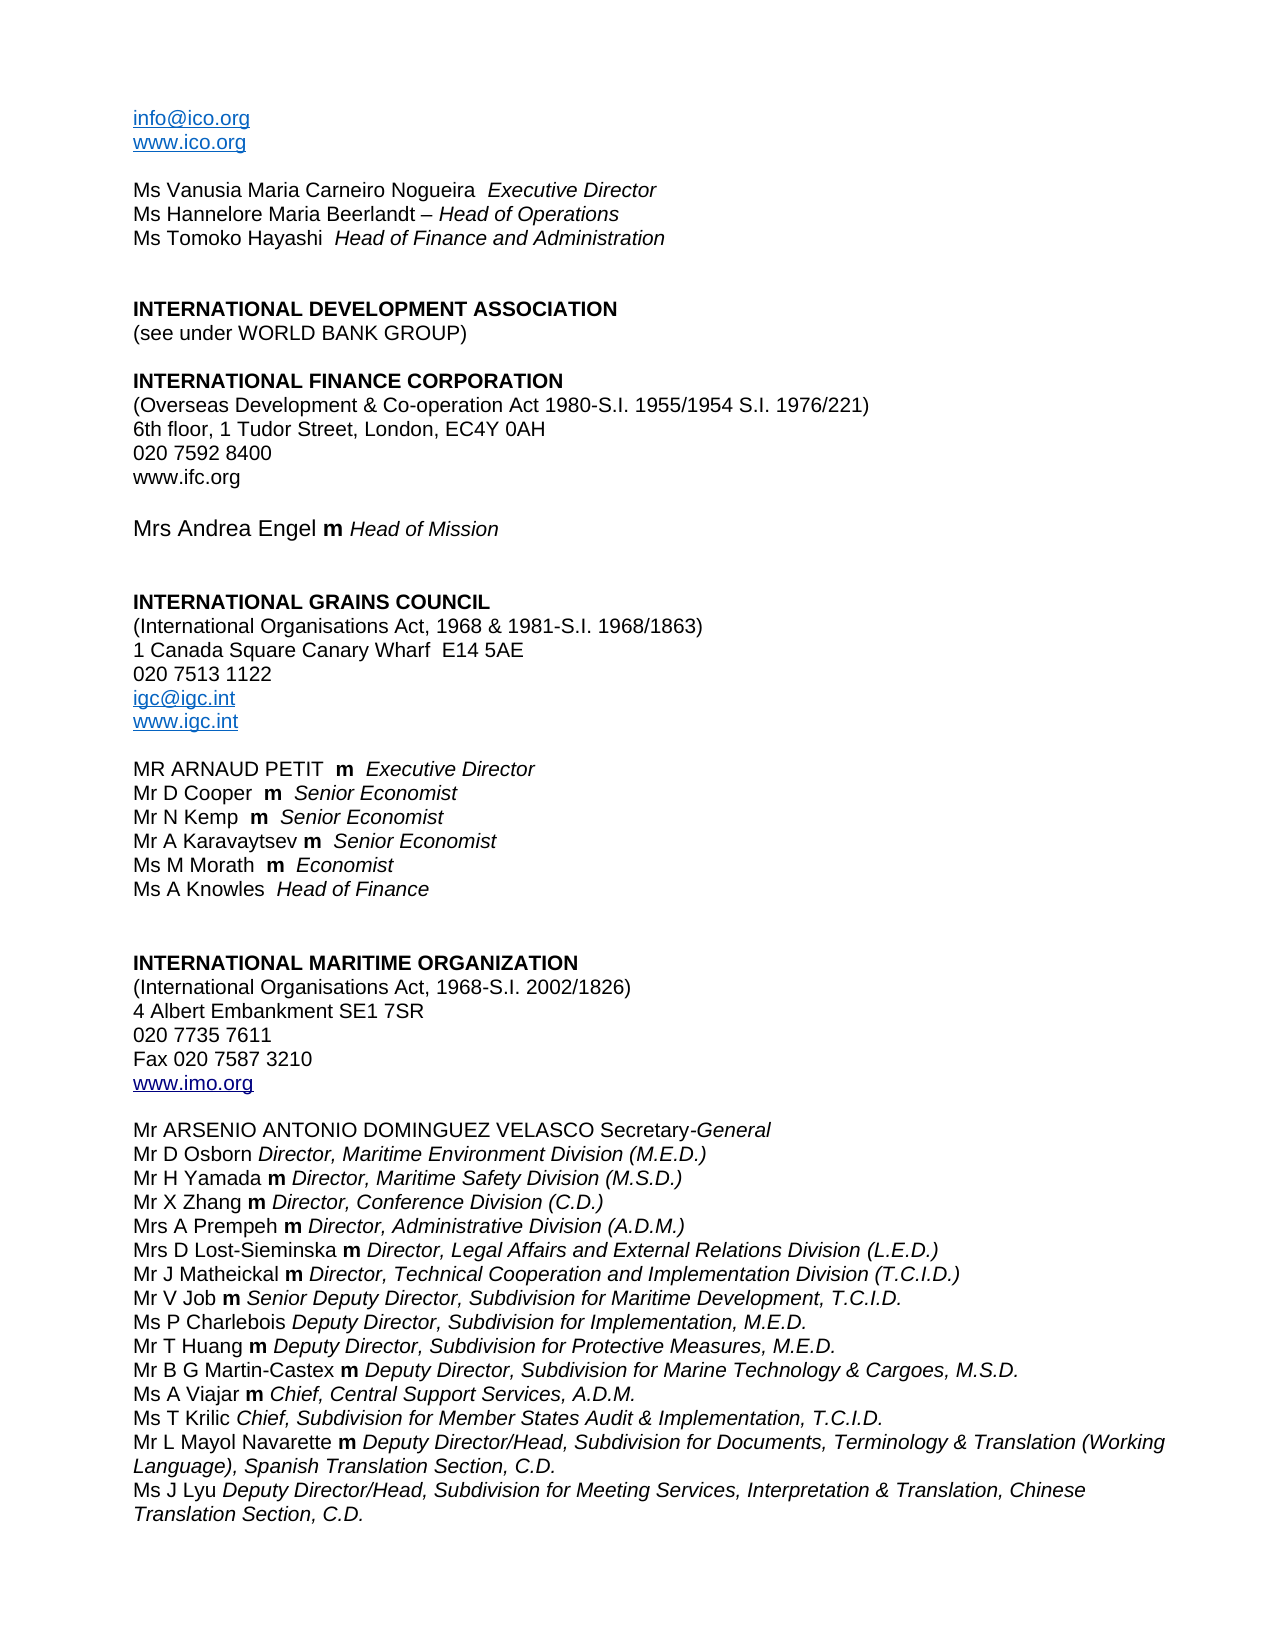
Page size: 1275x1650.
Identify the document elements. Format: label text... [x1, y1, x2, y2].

text Mrs A Prempeh m Director, Administrative Division (A.D.M.) [133, 1214, 1181, 1238]
text Ms P Charlebois Deputy Director, Subdivision for Implementation, M.E.D. [133, 1310, 1181, 1334]
text Ms Tomoko Hayashi Head of Finance and Administration [133, 225, 1181, 249]
text Mr D Osborn Director, Maritime Environment Division (M.E.D.) [133, 1142, 1181, 1166]
text Ms A Viajar m Chief, Central Support Services, A.D.M. [133, 1382, 1181, 1406]
text Ms J Lyu Deputy Director/Head, Subdivision for Meeting Services, Interpretation & Translation, Chinese Translation Section, C.D. [133, 1478, 1181, 1526]
text Ms T Krilic Chief, Subdivision for Member States Audit & Implementation, T.C.I.D. [133, 1406, 1181, 1430]
text igc@igc.int [133, 685, 1181, 709]
text Ms Vanusia Maria Carneiro Nogueira Executive Director Ms Hannelore Maria Beerlandt – Head of Operations [133, 177, 1181, 225]
text 6th floor, 1 Tudor Street, London, EC4Y 0AH [133, 417, 1181, 441]
text Mrs D Lost-Sieminska m Director, Legal Affairs and External Relations Division (L.E.D.) [133, 1238, 1181, 1262]
text www.igc.int [133, 709, 1181, 733]
text Mr L Mayol Navarette m Deputy Director/Head, Subdivision for Documents, Terminology & Translation (Working Language), Spanish Translation Section, C.D. [133, 1430, 1181, 1478]
text INTERNATIONAL MARITIME ORGANIZATION [133, 951, 1181, 974]
text www.imo.org [133, 1070, 1181, 1094]
text INTERNATIONAL DEVELOPMENT ASSOCIATION [133, 297, 1181, 321]
text (see under WORLD BANK GROUP) [133, 321, 1181, 345]
text Mr ARSENIO ANTONIO DOMINGUEZ VELASCO Secretary-General [133, 1118, 1181, 1142]
text INTERNATIONAL GRAINS COUNCIL [133, 589, 1181, 613]
text 4 Albert Embankment SE1 7SR [133, 998, 1181, 1022]
text (International Organisations Act, 1968 & 1981-S.I. 1968/1863) [133, 613, 1181, 637]
text (International Organisations Act, 1968-S.I. 2002/1826) [133, 974, 1181, 998]
text Mr A Karavaytsev m Senior Economist [133, 829, 1181, 853]
text Mr V Job m Senior Deputy Director, Subdivision for Maritime Development, T.C.I.D. [133, 1286, 1181, 1310]
text 020 7592 8400 [133, 441, 1181, 465]
text www.ico.org [133, 129, 1181, 153]
text Mr N Kemp m Senior Economist [133, 805, 1181, 829]
text Ms A Knowles Head of Finance [133, 877, 1181, 901]
text Mr J Matheickal m Director, Technical Cooperation and Implementation Division (T.C.I.D.) [133, 1262, 1181, 1286]
text Fax 020 7587 3210 [133, 1046, 1181, 1070]
text Mr H Yamada m Director, Maritime Safety Division (M.S.D.) [133, 1166, 1181, 1190]
text Mr B G Martin-Castex m Deputy Director, Subdivision for Marine Technology & Cargoes, M.S.D. [133, 1358, 1181, 1382]
text (Overseas Development & Co-operation Act 1980-S.I. 1955/1954 S.I. 1976/221) [133, 393, 1181, 417]
text MR ARNAUD PETIT m Executive Director [133, 757, 1181, 781]
subtitle INTERNATIONAL FINANCE CORPORATION [133, 369, 1181, 393]
text Mr T Huang m Deputy Director, Subdivision for Protective Measures, M.E.D. [133, 1334, 1181, 1358]
text Mr X Zhang m Director, Conference Division (C.D.) [133, 1190, 1181, 1214]
text 020 7513 1122 [133, 661, 1181, 685]
text 1 Canada Square Canary Wharf E14 5AE [133, 637, 1181, 661]
text 020 7735 7611 [133, 1022, 1181, 1046]
text Mr D Cooper m Senior Economist [133, 781, 1181, 805]
text Mrs Andrea Engel m Head of Mission [133, 515, 1181, 542]
text www.ifc.org [133, 465, 1181, 489]
text info@ico.org [133, 106, 1181, 129]
text Ms M Morath m Economist [133, 853, 1181, 877]
